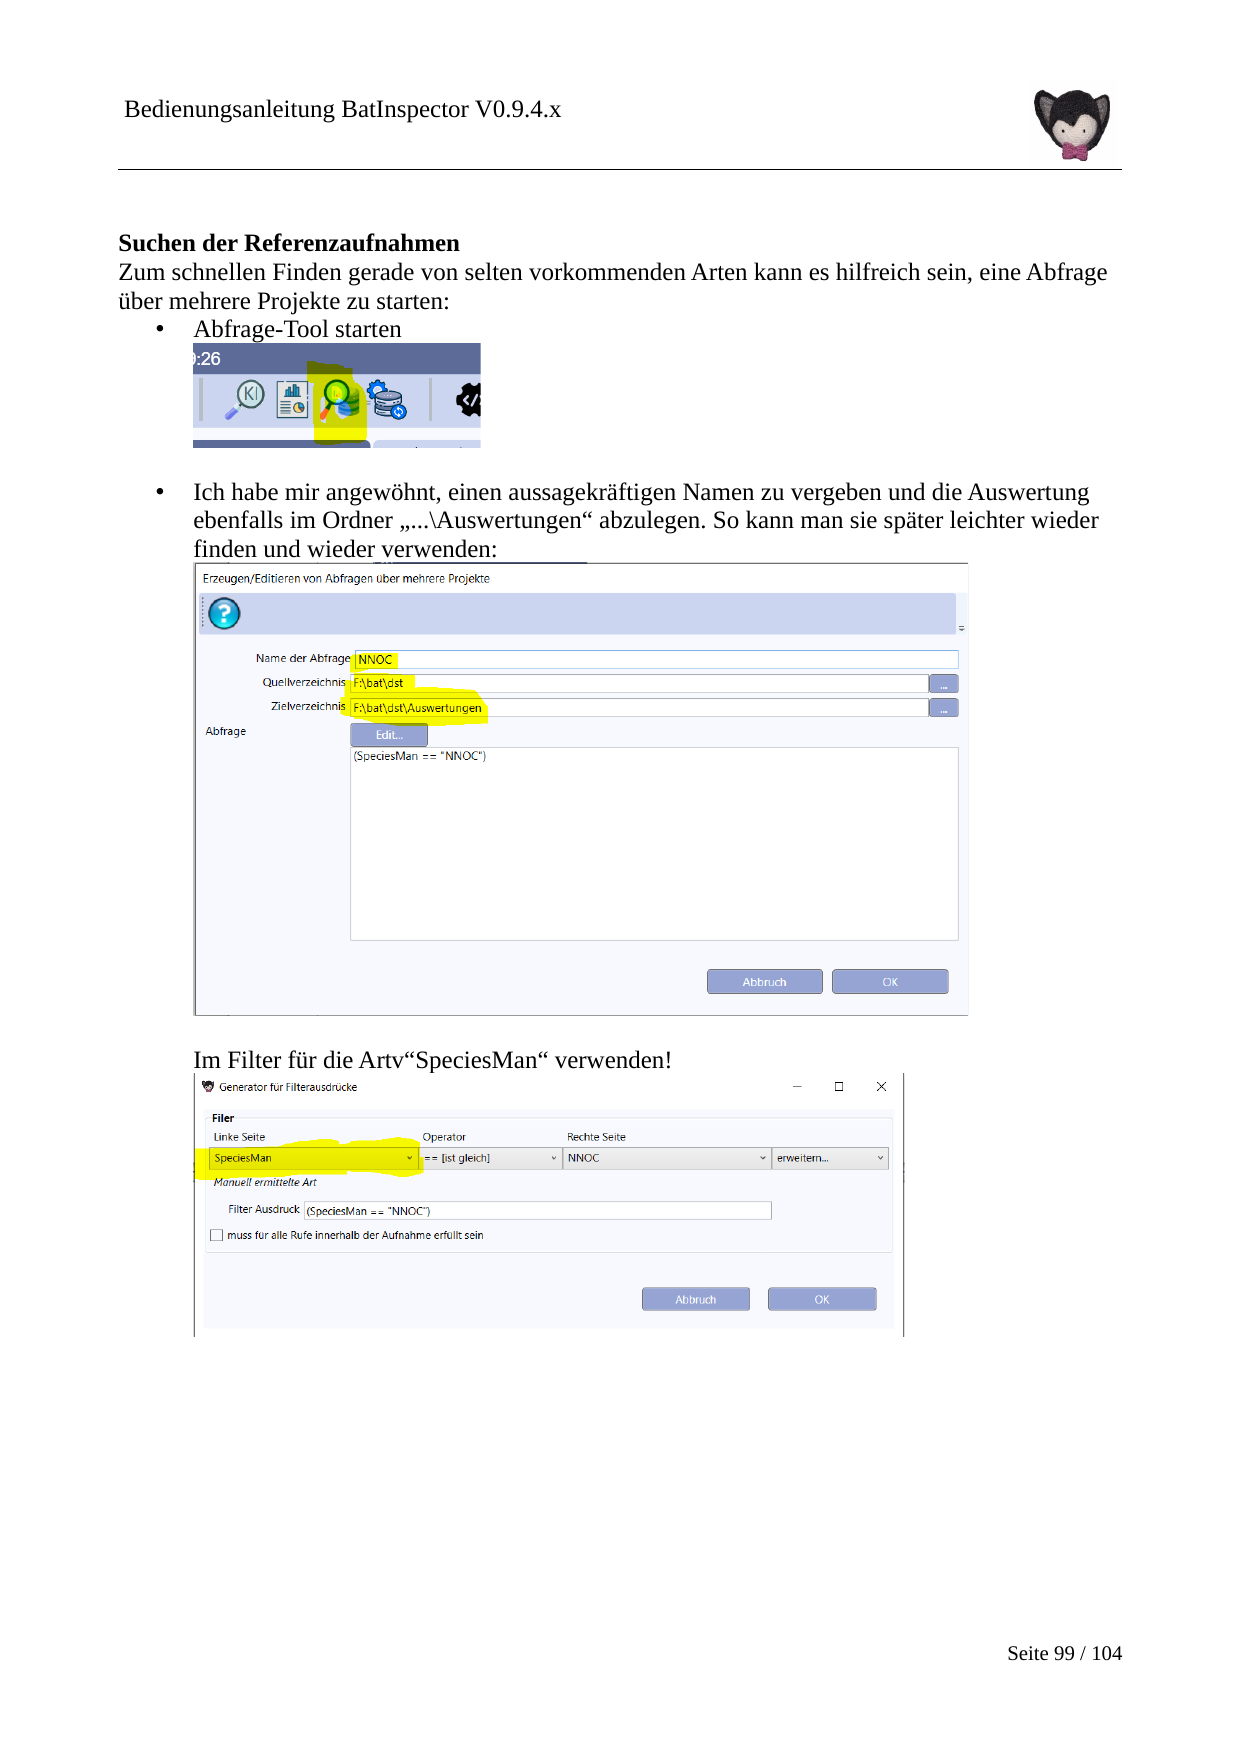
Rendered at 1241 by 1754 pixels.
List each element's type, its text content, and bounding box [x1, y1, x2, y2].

picture [193, 1073, 905, 1337]
picture [1030, 80, 1119, 169]
picture [193, 562, 969, 1016]
list Abfrage-Tool starten [156, 314, 1122, 477]
text Suchen der Referenzaufnahmen [118, 228, 1122, 257]
picture [193, 343, 481, 448]
list Ich habe mir angewöhnt, einen aussagekräftigen Namen zu vergeben und die Auswertung ebenfalls im Ordner „...\Auswertungen“ abzulegen. So kann man sie später leichter wieder finden und wieder verwenden: Im Filter für die Artv“SpeciesMan“ verwenden! [156, 477, 1122, 1365]
text Zum schnellen Finden gerade von selten vorkommenden Arten kann es hilfreich sein, eine Abfrage über mehrere Projekte zu starten: [118, 257, 1122, 314]
